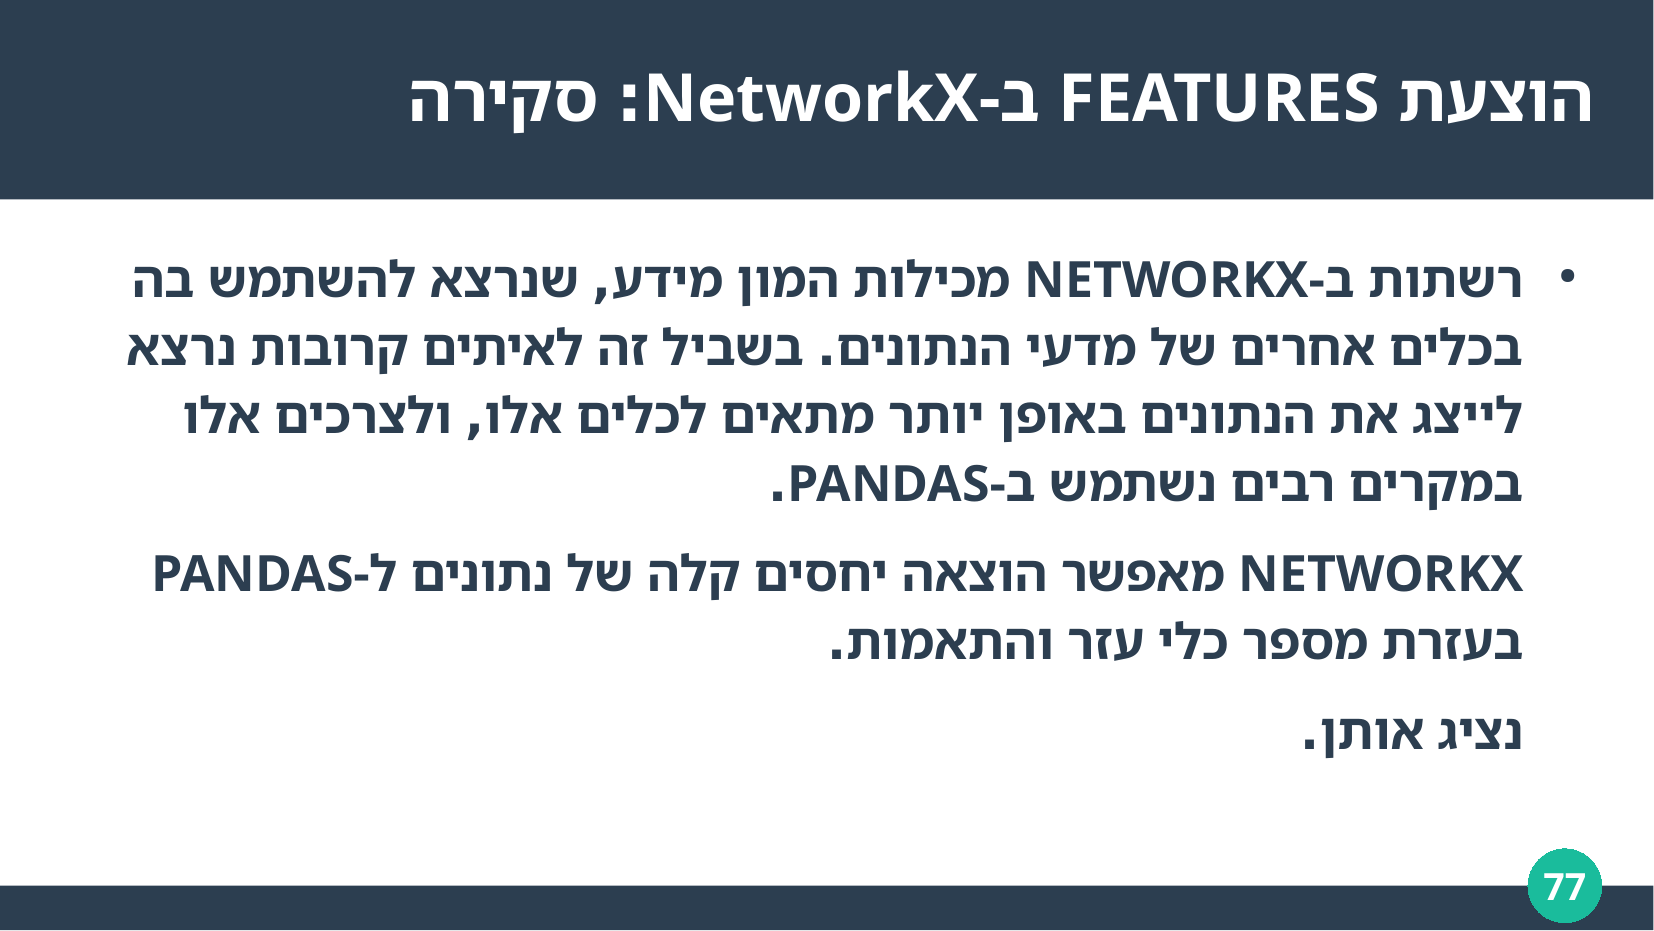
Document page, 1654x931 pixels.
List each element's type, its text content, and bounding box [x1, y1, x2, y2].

title הוצעת FEATURES ב-NetworkX: סקירה [58, 36, 1595, 155]
list רשתות ב-NETWORKX מכילות המון מידע, שנרצא להשתמש בה בכלים אחרים של מדעי הנתונים. בשביל זה לאיתים קרובות נרצא לייצג את הנתונים באופן יותר מתאים לכלים אלו, ולצרכים אלו במקרים רבים נשתמש ב-PANDAS. NETWORKX מאפשר הוצאה יחסים קלה של נתונים ל-PANDAS בעזרת מספר כלי עזר והתאמות. נציג אותן. [58, 243, 1595, 864]
